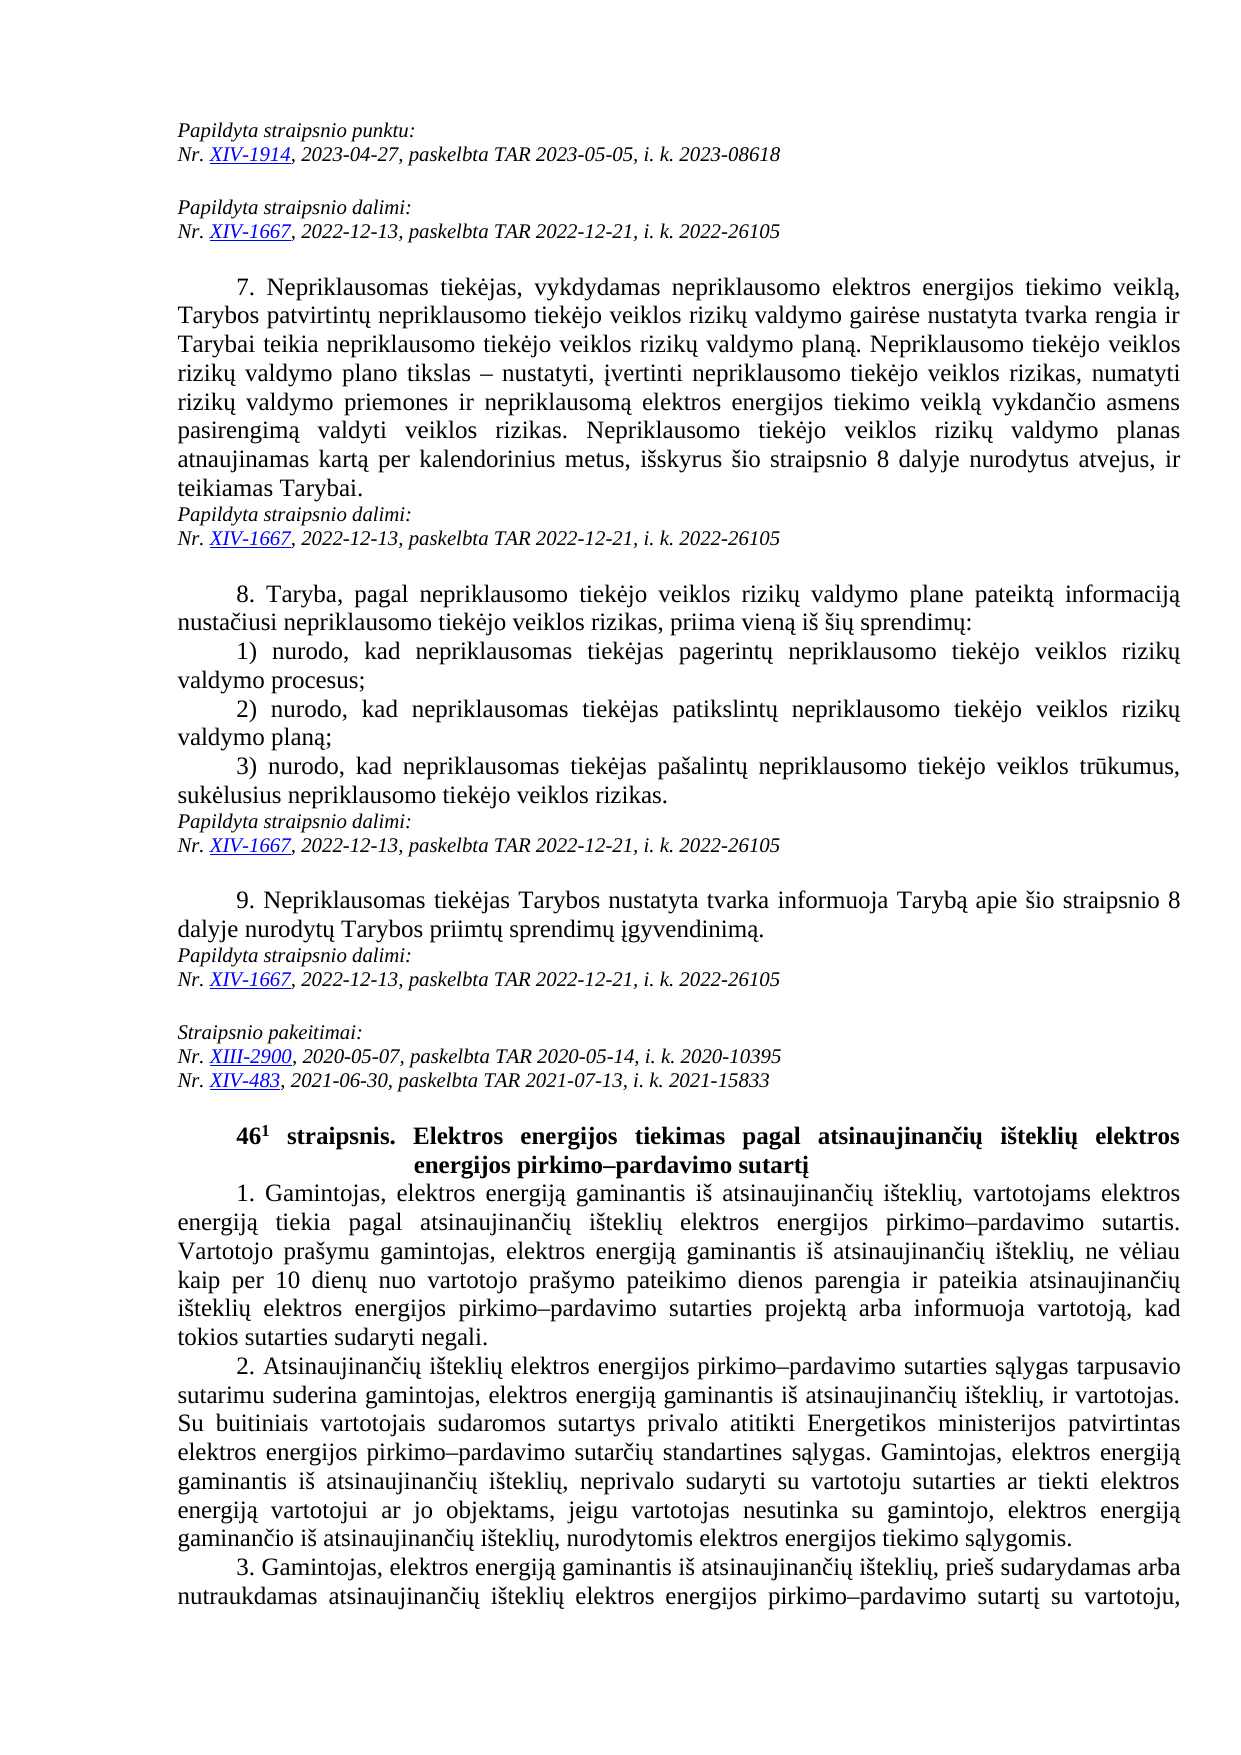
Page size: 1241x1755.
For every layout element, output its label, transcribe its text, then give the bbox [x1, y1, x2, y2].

text Nr. XIV-1667, 2022-12-13, paskelbta TAR 2022-12-21, i. k. 2022-26105 [177, 833, 1181, 857]
text 3) nurodo, kad nepriklausomas tiekėjas pašalintų nepriklausomo tiekėjo veiklos trūkumus, sukėlusius nepriklausomo tiekėjo veiklos rizikas. [177, 751, 1181, 809]
text Papildyta straipsnio dalimi: [177, 502, 1181, 526]
text Nr. XIV-483, 2021-06-30, paskelbta TAR 2021-07-13, i. k. 2021-15833 [177, 1068, 1181, 1092]
text Nr. XIV-1667, 2022-12-13, paskelbta TAR 2022-12-21, i. k. 2022-26105 [177, 526, 1181, 550]
text 461 straipsnis. Elektros energijos tiekimas pagal atsinaujinančių išteklių elektros energijos pirkimo–pardavimo sutartį [236, 1121, 1181, 1178]
text 3. Gamintojas, elektros energiją gaminantis iš atsinaujinančių išteklių, prieš sudarydamas arba nutraukdamas atsinaujinančių išteklių elektros energijos pirkimo–pardavimo sutartį su vartotoju, [177, 1552, 1181, 1610]
text Papildyta straipsnio dalimi: [177, 195, 1181, 219]
text 1. Gamintojas, elektros energiją gaminantis iš atsinaujinančių išteklių, vartotojams elektros energiją tiekia pagal atsinaujinančių išteklių elektros energijos pirkimo–pardavimo sutartis. Vartotojo prašymu gamintojas, elektros energiją gaminantis iš atsinaujinančių išteklių, ne vėliau kaip per 10 dienų nuo vartotojo prašymo pateikimo dienos parengia ir pateikia atsinaujinančių išteklių elektros energijos pirkimo–pardavimo sutarties projektą arba informuoja vartotoją, kad tokios sutarties sudaryti negali. [177, 1178, 1181, 1351]
text Nr. XIV-1914, 2023-04-27, paskelbta TAR 2023-05-05, i. k. 2023-08618 [177, 142, 1181, 166]
text Papildyta straipsnio punktu: [177, 118, 1181, 142]
text 9. Nepriklausomas tiekėjas Tarybos nustatyta tvarka informuoja Tarybą apie šio straipsnio 8 dalyje nurodytų Tarybos priimtų sprendimų įgyvendinimą. [177, 886, 1181, 943]
text Nr. XIII-2900, 2020-05-07, paskelbta TAR 2020-05-14, i. k. 2020-10395 [177, 1044, 1181, 1068]
text 2) nurodo, kad nepriklausomas tiekėjas patikslintų nepriklausomo tiekėjo veiklos rizikų valdymo planą; [177, 694, 1181, 751]
text Nr. XIV-1667, 2022-12-13, paskelbta TAR 2022-12-21, i. k. 2022-26105 [177, 219, 1181, 243]
text 8. Taryba, pagal nepriklausomo tiekėjo veiklos rizikų valdymo plane pateiktą informaciją nustačiusi nepriklausomo tiekėjo veiklos rizikas, priima vieną iš šių sprendimų: [177, 579, 1181, 636]
text Papildyta straipsnio dalimi: [177, 943, 1181, 967]
text Straipsnio pakeitimai: [177, 1020, 1181, 1044]
text Nr. XIV-1667, 2022-12-13, paskelbta TAR 2022-12-21, i. k. 2022-26105 [177, 967, 1181, 991]
text Papildyta straipsnio dalimi: [177, 809, 1181, 833]
text 2. Atsinaujinančių išteklių elektros energijos pirkimo–pardavimo sutarties sąlygas tarpusavio sutarimu suderina gamintojas, elektros energiją gaminantis iš atsinaujinančių išteklių, ir vartotojas. Su buitiniais vartotojais sudaromos sutartys privalo atitikti Energetikos ministerijos patvirtintas elektros energijos pirkimo–pardavimo sutarčių standartines sąlygas. Gamintojas, elektros energiją gaminantis iš atsinaujinančių išteklių, neprivalo sudaryti su vartotoju sutarties ar tiekti elektros energiją vartotojui ar jo objektams, jeigu vartotojas nesutinka su gamintojo, elektros energiją gaminančio iš atsinaujinančių išteklių, nurodytomis elektros energijos tiekimo sąlygomis. [177, 1351, 1181, 1552]
text 1) nurodo, kad nepriklausomas tiekėjas pagerintų nepriklausomo tiekėjo veiklos rizikų valdymo procesus; [177, 636, 1181, 694]
text 7. Nepriklausomas tiekėjas, vykdydamas nepriklausomo elektros energijos tiekimo veiklą, Tarybos patvirtintų nepriklausomo tiekėjo veiklos rizikų valdymo gairėse nustatyta tvarka rengia ir Tarybai teikia nepriklausomo tiekėjo veiklos rizikų valdymo planą. Nepriklausomo tiekėjo veiklos rizikų valdymo plano tikslas – nustatyti, įvertinti nepriklausomo tiekėjo veiklos rizikas, numatyti rizikų valdymo priemones ir nepriklausomą elektros energijos tiekimo veiklą vykdančio asmens pasirengimą valdyti veiklos rizikas. Nepriklausomo tiekėjo veiklos rizikų valdymo planas atnaujinamas kartą per kalendorinius metus, išskyrus šio straipsnio 8 dalyje nurodytus atvejus, ir teikiamas Tarybai. [177, 272, 1181, 502]
